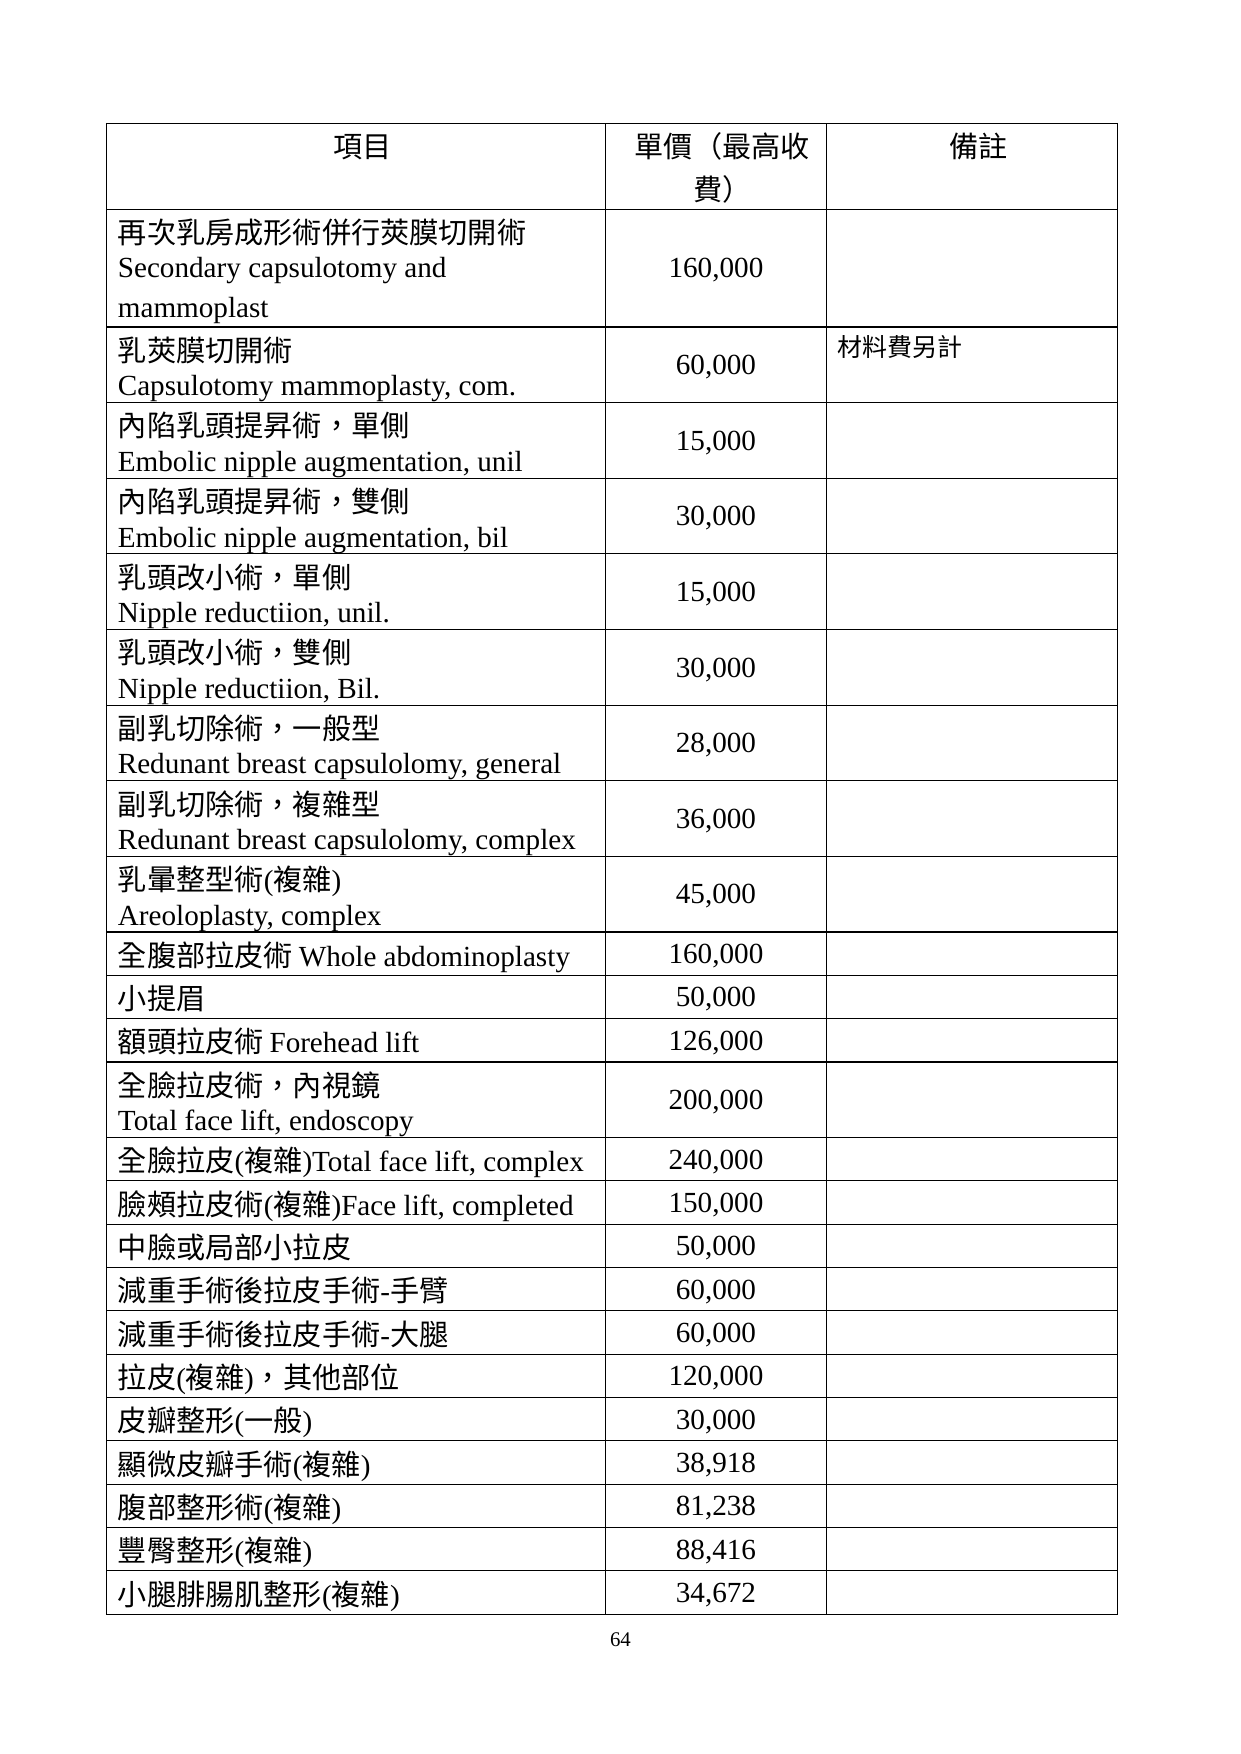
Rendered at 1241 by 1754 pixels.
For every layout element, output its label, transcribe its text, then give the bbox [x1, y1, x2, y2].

table_cell 副乳切除術，複雜型 Redunant breast capsulolomy, complex [107, 781, 605, 856]
table_cell 81,238 [606, 1485, 826, 1527]
table_cell [827, 1268, 1117, 1310]
table_cell [827, 554, 1117, 629]
table_cell [827, 630, 1117, 704]
table_cell 材料費另計 [827, 328, 1117, 402]
table_cell 15,000 [606, 554, 826, 629]
table_cell 中臉或局部小拉皮 [107, 1225, 605, 1267]
table_cell [827, 1311, 1117, 1354]
table_cell 160,000 [606, 933, 826, 975]
table_cell 乳莢膜切開術 Capsulotomy mammoplasty, com. [107, 328, 605, 402]
table_cell 皮瓣整形(一般) [107, 1398, 605, 1440]
table_cell 內陷乳頭提昇術，雙側 Embolic nipple augmentation, bil [107, 479, 605, 553]
table_cell 240,000 [606, 1138, 826, 1180]
table_header 備註 [827, 124, 1117, 208]
table_cell 臉頰拉皮術(複雜)Face lift, completed [107, 1181, 605, 1224]
table_cell 60,000 [606, 1311, 826, 1354]
table_cell 45,000 [606, 857, 826, 931]
table_cell [827, 1485, 1117, 1527]
table_cell 200,000 [606, 1063, 826, 1137]
table_cell [827, 976, 1117, 1018]
table_header 單價（最高收費） [606, 124, 826, 208]
table_cell 150,000 [606, 1181, 826, 1224]
table_cell 126,000 [606, 1019, 826, 1061]
table_cell 88,416 [606, 1528, 826, 1570]
table_cell 減重手術後拉皮手術-大腿 [107, 1311, 605, 1354]
table_cell [827, 1355, 1117, 1397]
table_cell [827, 781, 1117, 856]
table_cell [827, 1571, 1117, 1614]
table_cell 160,000 [606, 210, 826, 326]
table_cell 30,000 [606, 630, 826, 704]
table_cell [827, 933, 1117, 975]
table_cell 全腹部拉皮術Whole abdominoplasty [107, 933, 605, 975]
table_cell [827, 706, 1117, 780]
table_cell [827, 1181, 1117, 1224]
table_cell 副乳切除術，一般型 Redunant breast capsulolomy, general [107, 706, 605, 780]
table_cell [827, 403, 1117, 478]
table_cell [827, 1063, 1117, 1137]
table_cell 內陷乳頭提昇術，單側 Embolic nipple augmentation, unil [107, 403, 605, 478]
table_cell 乳頭改小術，單側 Nipple reductiion, unil. [107, 554, 605, 629]
table_cell [827, 479, 1117, 553]
table_cell 15,000 [606, 403, 826, 478]
table_cell 120,000 [606, 1355, 826, 1397]
table_header 項目 [107, 124, 605, 208]
table_cell [827, 1398, 1117, 1440]
table_cell [827, 1441, 1117, 1484]
table_cell 36,000 [606, 781, 826, 856]
table_cell 60,000 [606, 328, 826, 402]
table_cell [827, 1138, 1117, 1180]
table_cell [827, 1225, 1117, 1267]
table_cell 全臉拉皮(複雜)Total face lift, complex [107, 1138, 605, 1180]
table_cell 34,672 [606, 1571, 826, 1614]
table_cell 顯微皮瓣手術(複雜) [107, 1441, 605, 1484]
table_cell 減重手術後拉皮手術-手臂 [107, 1268, 605, 1310]
table_cell 小腿腓腸肌整形(複雜) [107, 1571, 605, 1614]
table_cell 再次乳房成形術併行莢膜切開術 Secondary capsulotomy and mammoplast [107, 210, 605, 326]
table_cell 小提眉 [107, 976, 605, 1018]
table_cell 30,000 [606, 1398, 826, 1440]
table_cell 38,918 [606, 1441, 826, 1484]
table_cell 乳暈整型術(複雜) Areoloplasty, complex [107, 857, 605, 931]
table_cell 28,000 [606, 706, 826, 780]
table_cell 30,000 [606, 479, 826, 553]
table_cell [827, 1019, 1117, 1061]
table_cell 50,000 [606, 976, 826, 1018]
table_cell 乳頭改小術，雙側 Nipple reductiion, Bil. [107, 630, 605, 704]
table_cell [827, 857, 1117, 931]
table_cell [827, 1528, 1117, 1570]
table_cell [827, 210, 1117, 326]
table_cell 額頭拉皮術Forehead lift [107, 1019, 605, 1061]
table_cell 豐臀整形(複雜) [107, 1528, 605, 1570]
table_cell 腹部整形術(複雜) [107, 1485, 605, 1527]
table_cell 拉皮(複雜)，其他部位 [107, 1355, 605, 1397]
table_cell 60,000 [606, 1268, 826, 1310]
table_cell 50,000 [606, 1225, 826, 1267]
table_cell 全臉拉皮術，內視鏡 Total face lift, endoscopy [107, 1063, 605, 1137]
